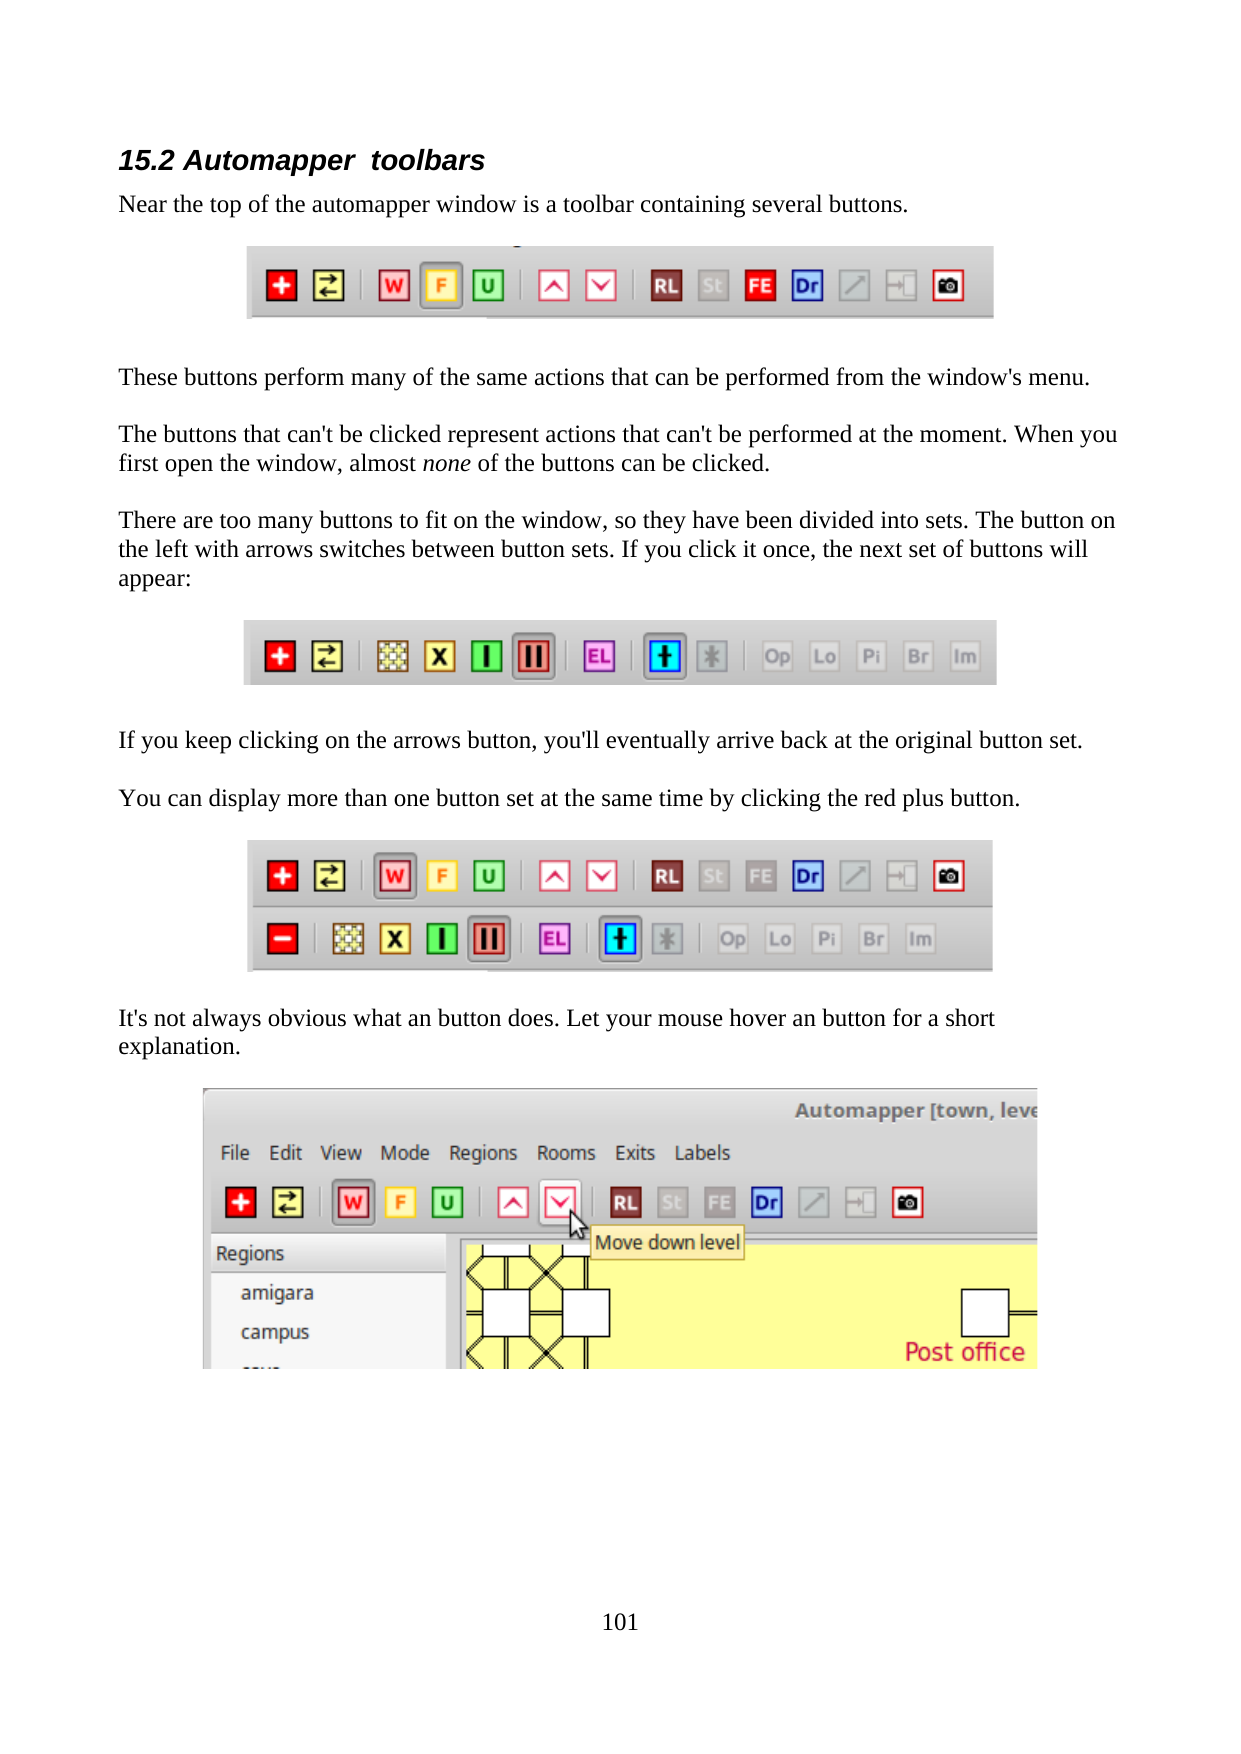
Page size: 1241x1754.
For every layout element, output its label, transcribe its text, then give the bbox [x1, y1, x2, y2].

text There are too many buttons to fit on the window, so they have been divided into sets. The button on the left with arrows switches between button sets. If you click it once, the next set of buttons will appear: [118, 505, 1122, 592]
picture [243, 620, 997, 685]
text If you keep clicking on the arrows button, you'll eventually arrive back at the original button set. [118, 725, 1122, 754]
text It's not always obvious what an button does. Let your mouse hover an button for a short explanation. [118, 1003, 1122, 1060]
picture [247, 840, 993, 972]
subtitle 15.2 Automapper toolbars [118, 143, 1122, 177]
text These buttons perform many of the same actions that can be performed from the window's menu. [118, 362, 1122, 390]
text The buttons that can't be clicked represent actions that can't be performed at the moment. When you first open the window, almost none of the buttons can be clicked. [118, 419, 1122, 477]
text Near the top of the automapper window is a toolbar containing several buttons. [118, 189, 1122, 218]
text You can display more than one button set at the same time by clicking the red plus button. [118, 783, 1122, 812]
picture [246, 246, 994, 319]
picture [202, 1088, 1038, 1369]
